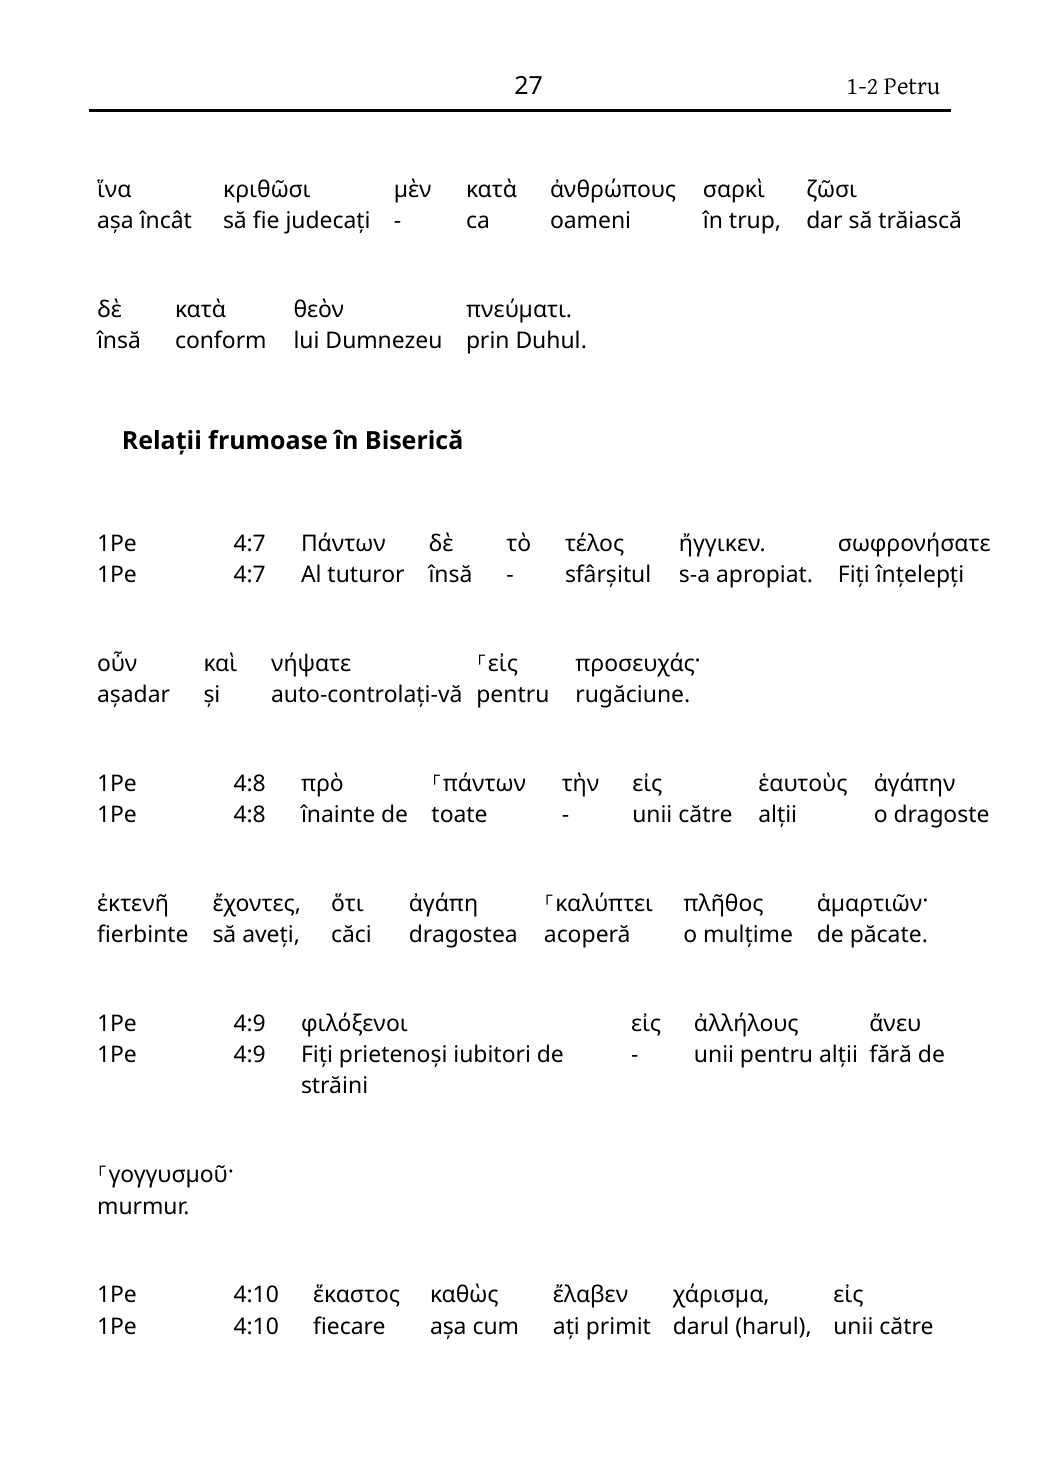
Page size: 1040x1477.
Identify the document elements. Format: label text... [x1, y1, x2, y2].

table_header [93, 1247, 229, 1278]
table_cell fierbinte [93, 918, 208, 949]
table_cell înainte de [297, 798, 427, 829]
table_cell κριθῶσι [219, 173, 389, 204]
table_cell unii pentru alții [690, 1038, 865, 1101]
table_header [558, 736, 628, 767]
table_cell καθὼς [426, 1279, 548, 1310]
table_cell 1Pe [93, 1038, 229, 1101]
table_cell ἕκαστος [309, 1279, 426, 1310]
table_cell εἰς [627, 1007, 689, 1038]
table_cell - [502, 558, 561, 589]
table_cell δὲ [93, 293, 171, 324]
table_cell ἔλαβεν [549, 1279, 668, 1310]
table_cell - [558, 798, 628, 829]
table_cell σωφρονήσατε [834, 527, 1009, 558]
table_header [424, 495, 502, 527]
table_cell alții [754, 798, 869, 829]
table_cell - [627, 1038, 689, 1101]
table_header [93, 261, 171, 293]
table_header [93, 1127, 249, 1158]
table_cell să aveți, [208, 918, 327, 949]
table_cell ἤγγικεν. [675, 527, 833, 558]
table_header [309, 1247, 426, 1278]
table_header [679, 856, 812, 887]
table_cell ἄνευ [865, 1007, 971, 1038]
table_cell ați primit [549, 1310, 668, 1341]
table_cell rugăciune. [571, 678, 724, 709]
table_header [754, 736, 869, 767]
table_cell 4:10 [229, 1279, 309, 1310]
table_cell ἀγάπη [405, 887, 539, 918]
table_cell Al tuturor [297, 558, 424, 589]
table_cell o mulțime [679, 918, 812, 949]
table_cell ⸀γογγυσμοῦ· [93, 1158, 249, 1189]
table_cell așa încât [93, 204, 219, 235]
table_header [546, 141, 698, 172]
table_cell lui Dumnezeu [289, 324, 462, 355]
table_header [93, 615, 199, 647]
table_header [669, 1247, 829, 1278]
table_header [462, 261, 604, 293]
table_cell să fie judecați [219, 204, 389, 235]
table_header [690, 976, 865, 1007]
table_header [229, 736, 297, 767]
table_cell καὶ [199, 647, 267, 678]
table_cell o dragoste [869, 798, 1010, 829]
table_cell 1Pe [93, 1279, 229, 1310]
table_header [93, 976, 229, 1007]
table_header [219, 141, 389, 172]
table_cell προσευχάς· [571, 647, 724, 678]
table_cell ἐκτενῆ [93, 887, 208, 918]
table_cell Fiți prietenoși iubitori de străini [297, 1038, 627, 1101]
table_cell pentru [472, 678, 571, 709]
table_cell εἰς [829, 1279, 955, 1310]
table_header [297, 736, 427, 767]
table_header [540, 856, 679, 887]
table_cell εἰς [628, 767, 754, 798]
table_cell așadar [93, 678, 199, 709]
table_header [229, 495, 297, 527]
table_header [390, 141, 462, 172]
table_cell ⸀εἰς [472, 647, 571, 678]
table_cell θεὸν [289, 293, 462, 324]
table_header [297, 976, 627, 1007]
table_cell conform [171, 324, 289, 355]
table_header [829, 1247, 955, 1278]
table_cell 4:10 [229, 1310, 309, 1341]
table_header [549, 1247, 668, 1278]
table_cell 1Pe [93, 767, 229, 798]
table_cell 4:8 [229, 767, 297, 798]
table_header [171, 261, 289, 293]
table_header [628, 736, 754, 767]
table_cell ἵνα [93, 173, 219, 204]
table_header [869, 736, 1010, 767]
table_cell auto-controlați-vă [267, 678, 472, 709]
subtitle Relații frumoase în Biserică [92, 422, 948, 456]
table_cell πρὸ [297, 767, 427, 798]
table_cell ἀλλήλους [690, 1007, 865, 1038]
table_header [699, 141, 802, 172]
table_header [426, 1247, 548, 1278]
table_cell Πάντων [297, 527, 424, 558]
table_header [834, 495, 1009, 527]
table_cell toate [427, 798, 557, 829]
table_header [208, 856, 327, 887]
table_header [229, 1247, 309, 1278]
table_header [405, 856, 539, 887]
table_header [93, 856, 208, 887]
table_cell murmur. [93, 1190, 249, 1221]
table_header [502, 495, 561, 527]
table_cell prin Duhul. [462, 324, 604, 355]
table_cell τὴν [558, 767, 628, 798]
table_cell s-a apropiat. [675, 558, 833, 589]
table_header [199, 615, 267, 647]
table_cell ἀνθρώπους [546, 173, 698, 204]
table_cell însă [424, 558, 502, 589]
table_cell dragostea [405, 918, 539, 949]
table_header [297, 495, 424, 527]
table_header [93, 495, 229, 527]
table_cell κατὰ [171, 293, 289, 324]
table_cell fiecare [309, 1310, 426, 1341]
table_cell φιλόξενοι [297, 1007, 627, 1038]
table_cell unii către [628, 798, 754, 829]
table_header [802, 141, 985, 172]
table_cell și [199, 678, 267, 709]
table_header [561, 495, 674, 527]
table_cell ζῶσι [802, 173, 985, 204]
table_cell μὲν [390, 173, 462, 204]
table_header [472, 615, 571, 647]
table_cell σαρκὶ [699, 173, 802, 204]
table_cell τέλος [561, 527, 674, 558]
table_header [865, 976, 971, 1007]
table_cell ἁμαρτιῶν· [813, 887, 952, 918]
table_cell 4:9 [229, 1038, 297, 1101]
table_header [675, 495, 833, 527]
table_cell însă [93, 324, 171, 355]
table_cell fără de [865, 1038, 971, 1101]
table_header [427, 736, 557, 767]
table_cell 1Pe [93, 558, 229, 589]
table_cell ca [462, 204, 546, 235]
table_cell ἑαυτοὺς [754, 767, 869, 798]
table_cell 4:9 [229, 1007, 297, 1038]
table_header [229, 976, 297, 1007]
table_cell τὸ [502, 527, 561, 558]
table_cell 1Pe [93, 798, 229, 829]
table_header [93, 736, 229, 767]
table_cell οὖν [93, 647, 199, 678]
table_cell în trup, [699, 204, 802, 235]
table_cell 1Pe [93, 527, 229, 558]
table_cell ὅτι [327, 887, 404, 918]
table_cell - [390, 204, 462, 235]
table_cell darul (harul), [669, 1310, 829, 1341]
table_header [813, 856, 952, 887]
table_cell νήψατε [267, 647, 472, 678]
table_cell πλῆθος [679, 887, 812, 918]
table_cell căci [327, 918, 404, 949]
table_header [327, 856, 404, 887]
table_cell κατὰ [462, 173, 546, 204]
table_cell oameni [546, 204, 698, 235]
table_cell ⸀καλύπτει [540, 887, 679, 918]
table_cell 1Pe [93, 1310, 229, 1341]
table_header [627, 976, 689, 1007]
table_header [289, 261, 462, 293]
table_cell πνεύματι. [462, 293, 604, 324]
table_cell ἔχοντες, [208, 887, 327, 918]
table_cell 4:7 [229, 527, 297, 558]
table_cell Fiți înțelepți [834, 558, 1009, 589]
table_header [93, 141, 219, 172]
table_cell unii către [829, 1310, 955, 1341]
table_header [571, 615, 724, 647]
table_cell ⸀πάντων [427, 767, 557, 798]
table_cell δὲ [424, 527, 502, 558]
table_cell ἀγάπην [869, 767, 1010, 798]
table_cell de păcate. [813, 918, 952, 949]
table_cell 1Pe [93, 1007, 229, 1038]
table_header [267, 615, 472, 647]
table_cell 4:7 [229, 558, 297, 589]
table_cell așa cum [426, 1310, 548, 1341]
table_cell dar să trăiască [802, 204, 985, 235]
table_cell χάρισμα, [669, 1279, 829, 1310]
table_header [462, 141, 546, 172]
table_cell acoperă [540, 918, 679, 949]
table_cell sfârșitul [561, 558, 674, 589]
table_cell 4:8 [229, 798, 297, 829]
